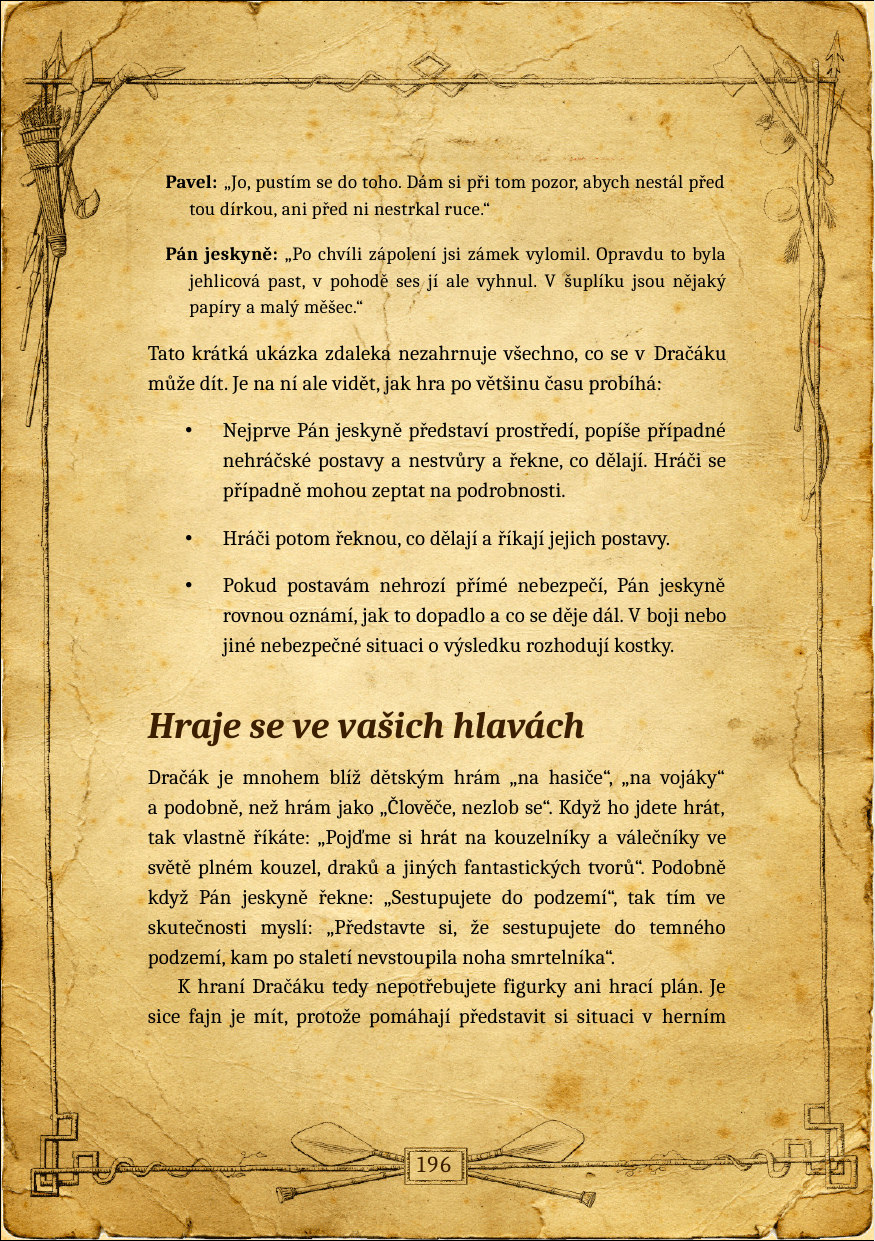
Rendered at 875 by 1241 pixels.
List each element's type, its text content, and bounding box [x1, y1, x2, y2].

subtitle Hraje se ve vašich hlavách [148, 705, 726, 748]
list Nejprve Pán jeskyně představí prostředí, popíše případné nehráčské postavy a⁠ nestvůry a⁠ řekne, co dělají. Hráči se případně mohou zeptat na podrobnosti. [185, 419, 726, 503]
text Pavel: „Jo, pustím se do toho. Dám si při tom pozor, abych nestál před tou dírkou, ani před ni nestrkal ruce.“ [165, 172, 726, 220]
text Dračák je mnohem blíž dětským hrám „na hasiče“, „na vojáky“ a⁠ podobně, než hrám jako „Člověče, nezlob se“. Když ho jdete hrát, tak vlastně říkáte: „Pojďme si hrát na kouzelníky a⁠ válečníky ve světě plném kouzel, draků a⁠ jiných fantastických tvorů“. Podobně když Pán jeskyně řekne: „Sestupujete do podzemí“, tak tím ve skutečnosti myslí: „Představte si, že sestupujete do temného podzemí, kam po staletí nevstoupila noha smrtelníka“. K⁠ hraní Dračáku tedy nepotřebujete figurky ani hrací plán. Je sice fajn je mít, protože pomáhají představit si situaci v⁠ herním [148, 766, 726, 1029]
picture [1, 1, 874, 1240]
text Pán jeskyně: „Po chvíli zápolení jsi zámek vylomil. Opravdu to byla jehlicová past, v⁠ pohodě ses jí ale vyhnul. V⁠ šuplíku jsou nějaký papíry a⁠ malý měšec.“ [165, 243, 726, 318]
list Hráči potom řeknou, co dělají a⁠ říkají jejich postavy. [185, 526, 726, 550]
list Pokud postavám nehrozí přímé nebezpečí, Pán jeskyně rovnou oznámí, jak to dopadlo a⁠ co se děje dál. V⁠ boji nebo jiné nebezpečné situaci o⁠ výsledku rozhodují kostky. [185, 574, 726, 658]
text Tato krátká ukázka zdaleka nezahrnuje všechno, co se v⁠ Dračáku může dít. Je na ní ale vidět, jak hra po většinu času probíhá: [148, 342, 726, 395]
